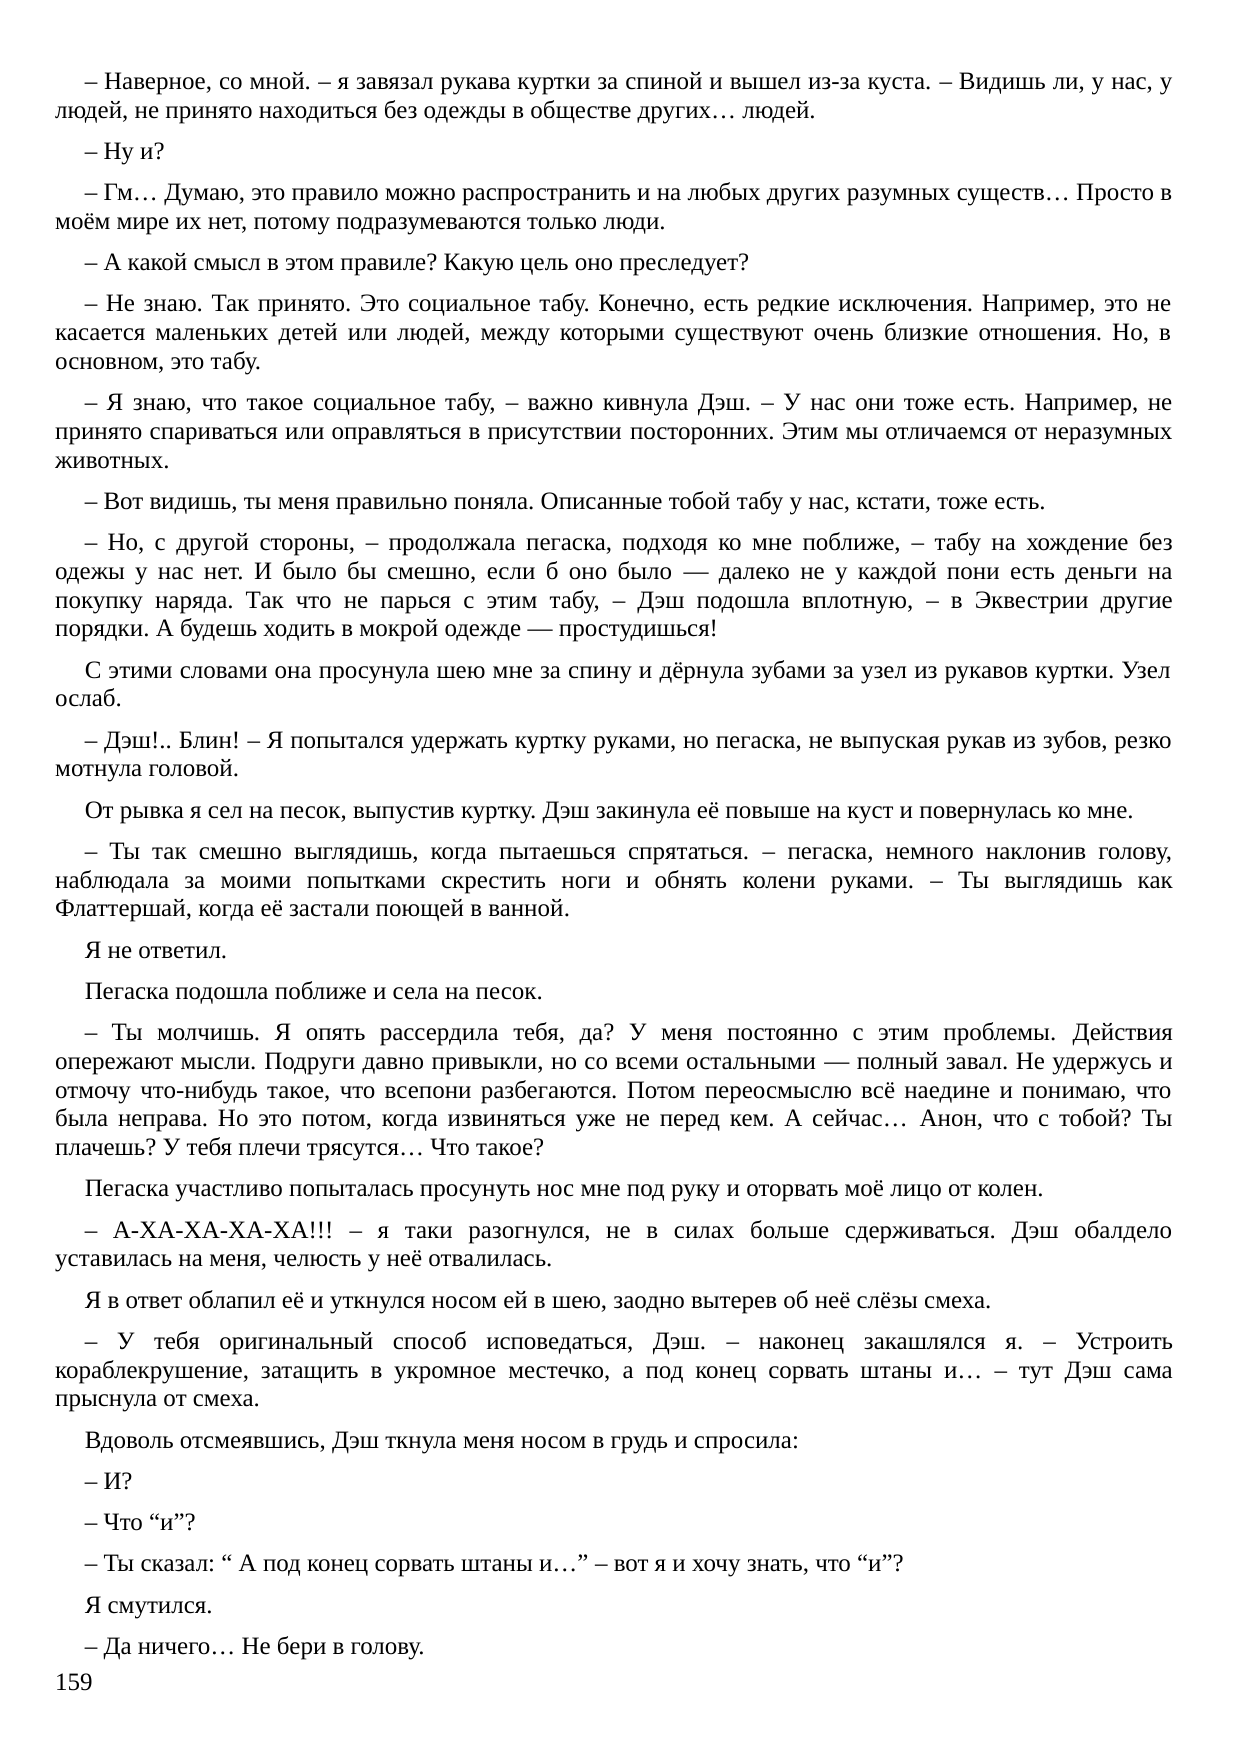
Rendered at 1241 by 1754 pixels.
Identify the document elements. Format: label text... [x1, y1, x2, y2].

text – Дэш!.. Блин! – Я попытался удержать куртку руками, но пегаска, не выпуская рукав из зубов, резко мотнула головой. [55, 725, 1173, 782]
text – Гм… Думаю, это правило можно распространить и на любых других разумных существ… Просто в моём мире их нет, потому подразумеваются только люди. [55, 177, 1173, 235]
text – А какой смысл в этом правиле? Какую цель оно преследует? [55, 247, 1173, 276]
text Вдоволь отсмеявшись, Дэш ткнула меня носом в грудь и спросила: [55, 1425, 1173, 1453]
text – И? [55, 1466, 1173, 1495]
text – Я знаю, что такое социальное табу, – важно кивнула Дэш. – У нас они тоже есть. Например, не принято спариваться или оправляться в присутствии посторонних. Этим мы отличаемся от неразумных животных. [55, 387, 1173, 473]
text Я в ответ облапил её и уткнулся носом ей в шею, заодно вытерев об неё слёзы смеха. [55, 1285, 1173, 1313]
text Пегаска участливо попыталась просунуть нос мне под руку и оторвать моё лицо от колен. [55, 1173, 1173, 1202]
text От рывка я сел на песок, выпустив куртку. Дэш закинула её повыше на куст и повернулась ко мне. [55, 795, 1173, 823]
text – Вот видишь, ты меня правильно поняла. Описанные тобой табу у нас, кстати, тоже есть. [55, 486, 1173, 515]
text – А-ХА-ХА-ХА-ХА!!! – я таки разогнулся, не в силах больше сдерживаться. Дэш обалдело уставилась на меня, челюсть у неё отвалилась. [55, 1215, 1173, 1272]
text – Наверное, со мной. – я завязал рукава куртки за спиной и вышел из-за куста. – Видишь ли, у нас, у людей, не принято находиться без одежды в обществе других… людей. [55, 66, 1173, 123]
text – Ну и? [55, 136, 1173, 165]
text – Что “и”? [55, 1507, 1173, 1536]
text – Ты молчишь. Я опять рассердила тебя, да? У меня постоянно с этим проблемы. Действия опережают мысли. Подруги давно привыкли, но со всеми остальными — полный завал. Не удержусь и отмочу что-нибудь такое, что всепони разбегаются. Потом переосмыслю всё наедине и понимаю, что была неправа. Но это потом, когда извиняться уже не перед кем. А сейчас… Анон, что с тобой? Ты плачешь? У тебя плечи трясутся… Что такое? [55, 1017, 1173, 1161]
text Пегаска подошла поближе и села на песок. [55, 976, 1173, 1005]
text – Ты так смешно выглядишь, когда пытаешься спрятаться. – пегаска, немного наклонив голову, наблюдала за моими попытками скрестить ноги и обнять колени руками. – Ты выглядишь как Флаттершай, когда её застали поющей в ванной. [55, 836, 1173, 922]
text Я не ответил. [55, 935, 1173, 963]
text Я смутился. [55, 1590, 1173, 1618]
text С этими словами она просунула шею мне за спину и дёрнула зубами за узел из рукавов куртки. Узел ослаб. [55, 655, 1173, 712]
text – Да ничего… Не бери в голову. [55, 1631, 1173, 1660]
text – Но, с другой стороны, – продолжала пегаска, подходя ко мне поближе, – табу на хождение без одежы у нас нет. И было бы смешно, если б оно было — далеко не у каждой пони есть деньги на покупку наряда. Так что не парься с этим табу, – Дэш подошла вплотную, – в Эквестрии другие порядки. А будешь ходить в мокрой одежде — простудишься! [55, 527, 1173, 642]
text – У тебя оригинальный способ исповедаться, Дэш. – наконец закашлялся я. – Устроить кораблекрушение, затащить в укромное местечко, а под конец сорвать штаны и… – тут Дэш сама прыснула от смеха. [55, 1326, 1173, 1412]
text – Не знаю. Так принято. Это социальное табу. Конечно, есть редкие исключения. Например, это не касается маленьких детей или людей, между которыми существуют очень близкие отношения. Но, в основном, это табу. [55, 288, 1173, 375]
text – Ты сказал: “ А под конец сорвать штаны и…” – вот я и хочу знать, что “и”? [55, 1548, 1173, 1577]
